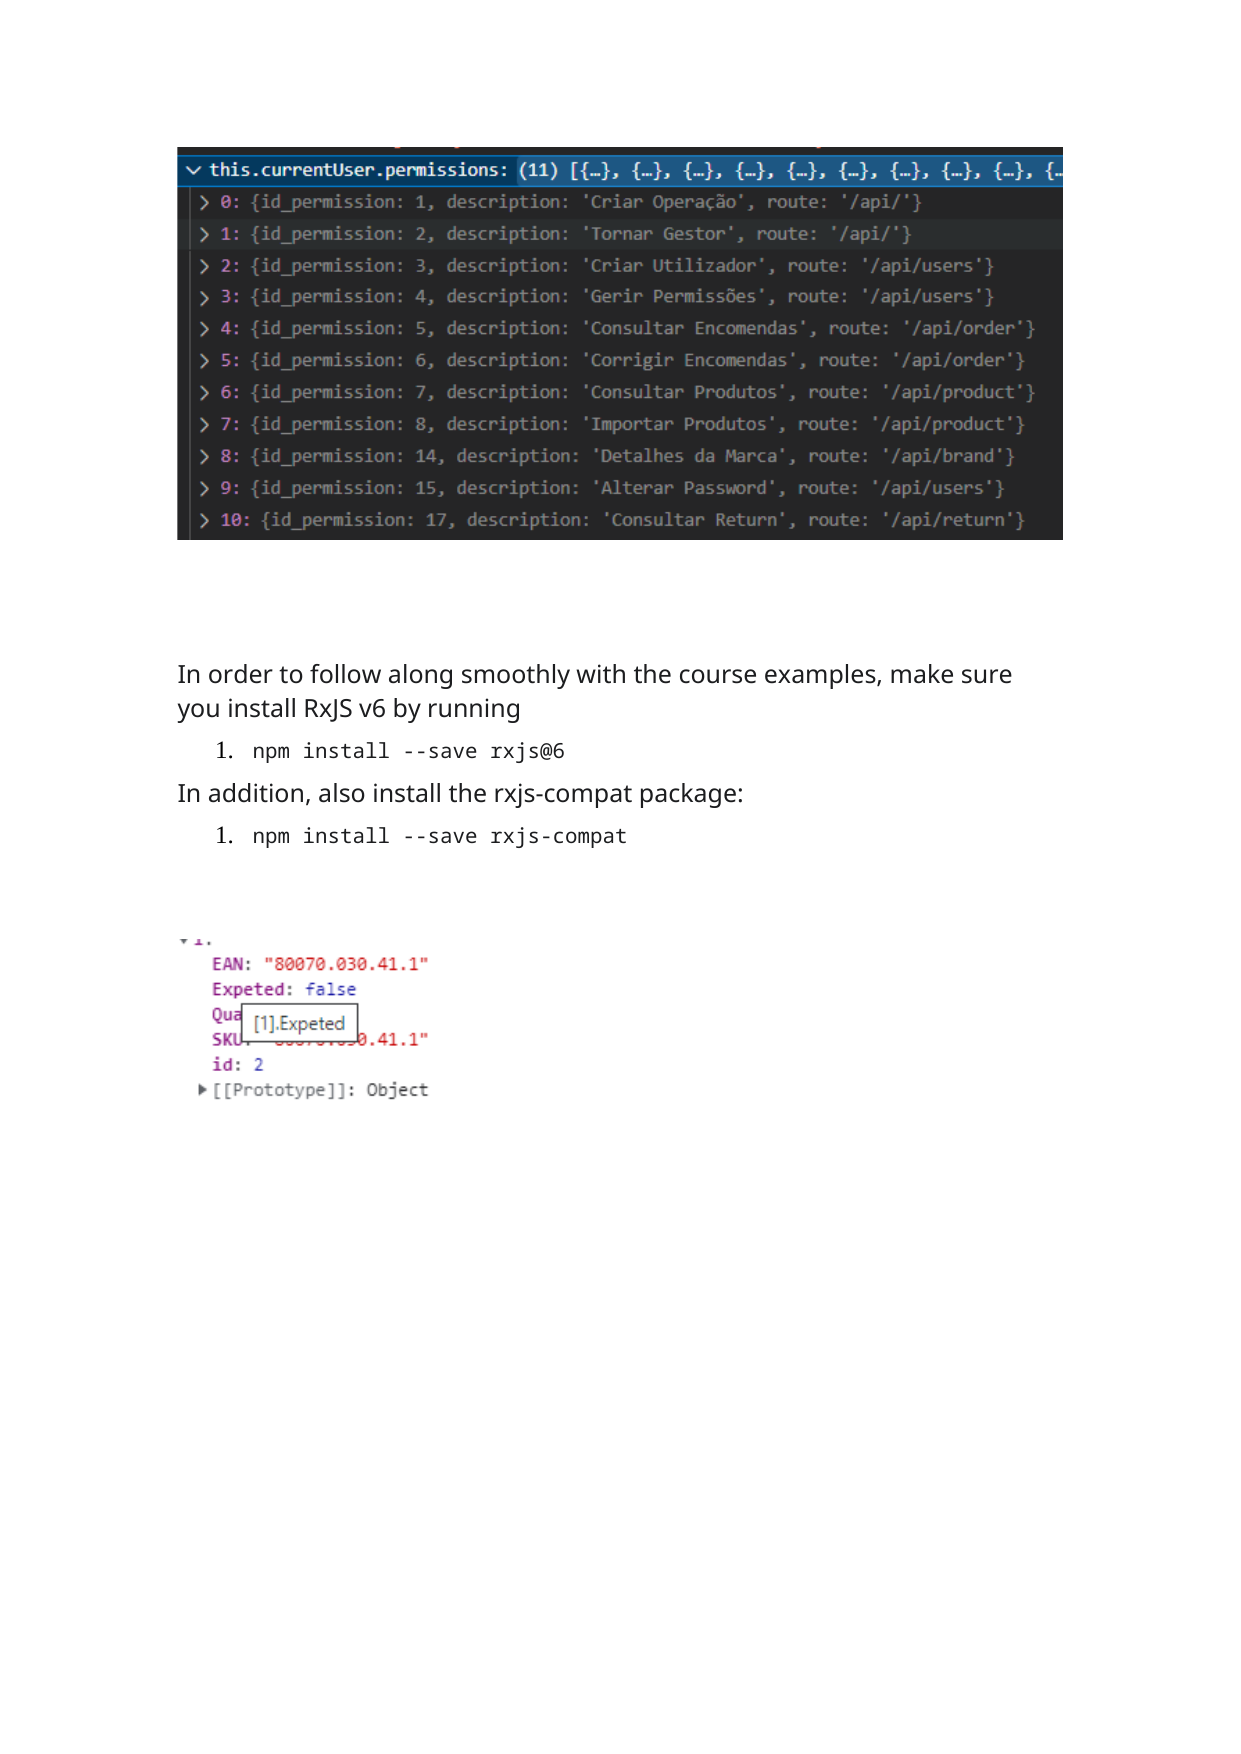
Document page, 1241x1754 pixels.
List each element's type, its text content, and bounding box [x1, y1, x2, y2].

list npm install --save rxjs@6 [215, 736, 1063, 765]
text In order to follow along smoothly with the course examples, make sure you install RxJS v6 by running [177, 657, 1063, 725]
list npm install --save rxjs-compat [215, 820, 1063, 849]
text In addition, also install the rxjs-compat package: [177, 775, 1063, 809]
